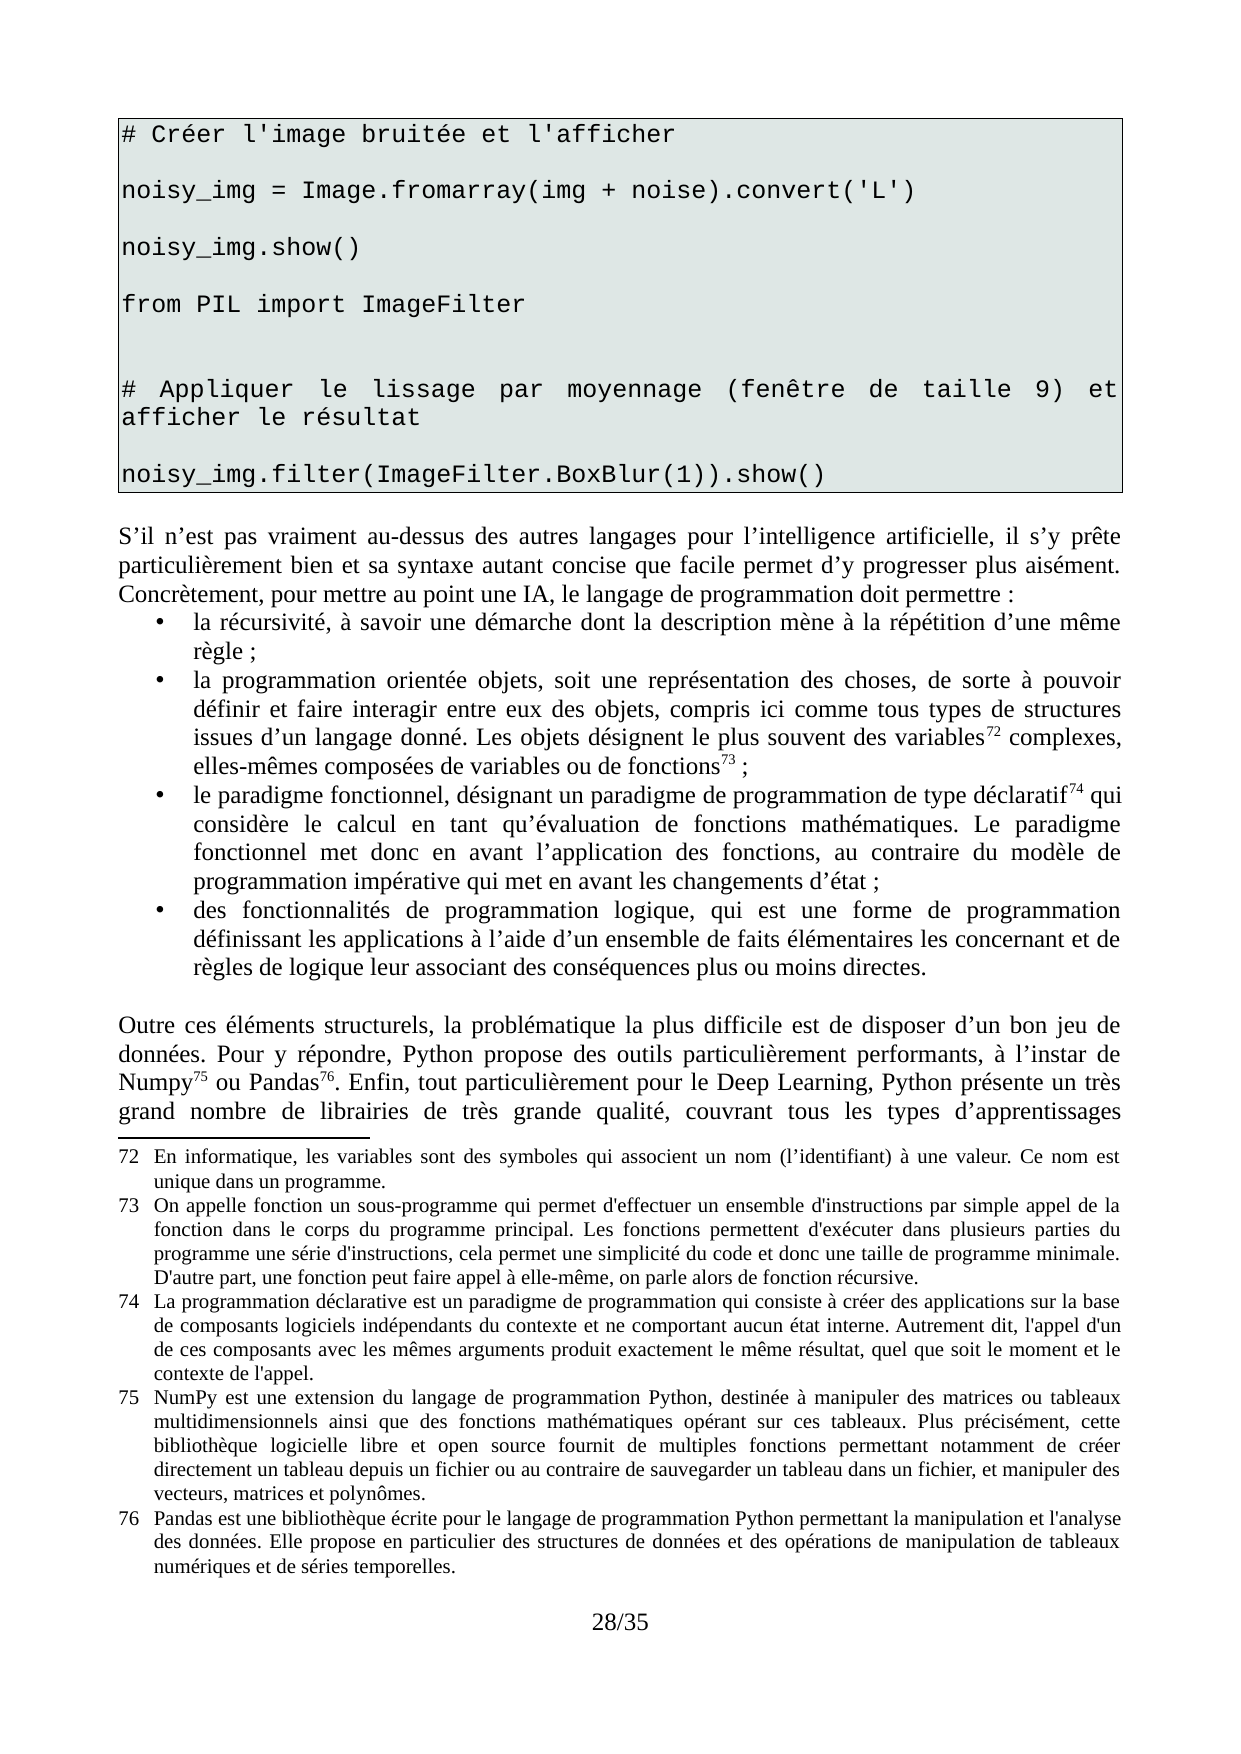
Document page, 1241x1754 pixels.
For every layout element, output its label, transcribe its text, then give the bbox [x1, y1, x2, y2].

list le paradigme fonctionnel, désignant un paradigme de programmation de type déclaratif qui considère le calcul en tant qu’évaluation de fonctions mathématiques. Le paradigme fonctionnel met donc en avant l’application des fonctions, au contraire du modèle de programmation impérative qui met en avant les changements d’état ; [156, 780, 1122, 895]
text # Appliquer le lissage par moyennage (fenêtre de taille 9) et afficher le résultat [119, 373, 1122, 430]
text noisy_img.show() [119, 231, 1122, 260]
text noisy_img.filter(ImageFilter.BoxBlur(1)).show() [119, 458, 1122, 492]
list des fonctionnalités de programmation logique, qui est une forme de programmation définissant les applications à l’aide d’un ensemble de faits élémentaires les concernant et de règles de logique leur associant des conséquences plus ou moins directes. [156, 895, 1122, 981]
text # Créer l'image bruitée et l'afficher [119, 119, 1122, 146]
list la récursivité, à savoir une démarche dont la description mène à la répétition d’une même règle ; [156, 607, 1122, 665]
text S’il n’est pas vraiment au-dessus des autres langages pour l’intelligence artificielle, il s’y prête particulièrement bien et sa syntaxe autant concise que facile permet d’y progresser plus aisément. Concrètement, pour mettre au point une IA, le langage de programmation doit permettre : [118, 521, 1122, 607]
text from PIL import ImageFilter [119, 288, 1122, 316]
text Pandas est une bibliothèque écrite pour le langage de programmation Python permettant la manipulation et l'analyse des données. Elle propose en particulier des structures de données et des opérations de manipulation de tableaux numériques et de séries temporelles. [118, 1505, 1122, 1578]
text NumPy est une extension du langage de programmation Python, destinée à manipuler des matrices ou tableaux multidimensionnels ainsi que des fonctions mathématiques opérant sur ces tableaux. Plus précisément, cette bibliothèque logicielle libre et open source fournit de multiples fonctions permettant notamment de créer directement un tableau depuis un fichier ou au contraire de sauvegarder un tableau dans un fichier, et manipuler des vecteurs, matrices et polynômes. [118, 1385, 1122, 1505]
text Outre ces éléments structurels, la problématique la plus difficile est de disposer d’un bon jeu de données. Pour y répondre, Python propose des outils particulièrement performants, à l’instar de Numpy ou Pandas. Enfin, tout particulièrement pour le Deep Learning, Python présente un très grand nombre de librairies de très grande qualité, couvrant tous les types d’apprentissages [118, 1010, 1122, 1125]
text noisy_img = Image.fromarray(img + noise).convert('L') [119, 175, 1122, 203]
list La programmation déclarative est un paradigme de programmation qui consiste à créer des applications sur la base de composants logiciels indépendants du contexte et ne comportant aucun état interne. Autrement dit, l'appel d'un de ces composants avec les mêmes arguments produit exactement le même résultat, quel que soit le moment et le contexte de l'appel. [118, 1289, 1122, 1385]
list On appelle fonction un sous-programme qui permet d'effectuer un ensemble d'instructions par simple appel de la fonction dans le corps du programme principal. Les fonctions permettent d'exécuter dans plusieurs parties du programme une série d'instructions, cela permet une simplicité du code et donc une taille de programme minimale. D'autre part, une fonction peut faire appel à elle-même, on parle alors de fonction récursive. [118, 1193, 1122, 1289]
list En informatique, les variables sont des symboles qui associent un nom (l’identifiant) à une valeur. Ce nom est unique dans un programme. [118, 1144, 1122, 1193]
list la programmation orientée objets, soit une représentation des choses, de sorte à pouvoir définir et faire interagir entre eux des objets, compris ici comme tous types de structures issues d’un langage donné. Les objets désignent le plus souvent des variables complexes, elles-mêmes composées de variables ou de fonctions ; [156, 665, 1122, 780]
